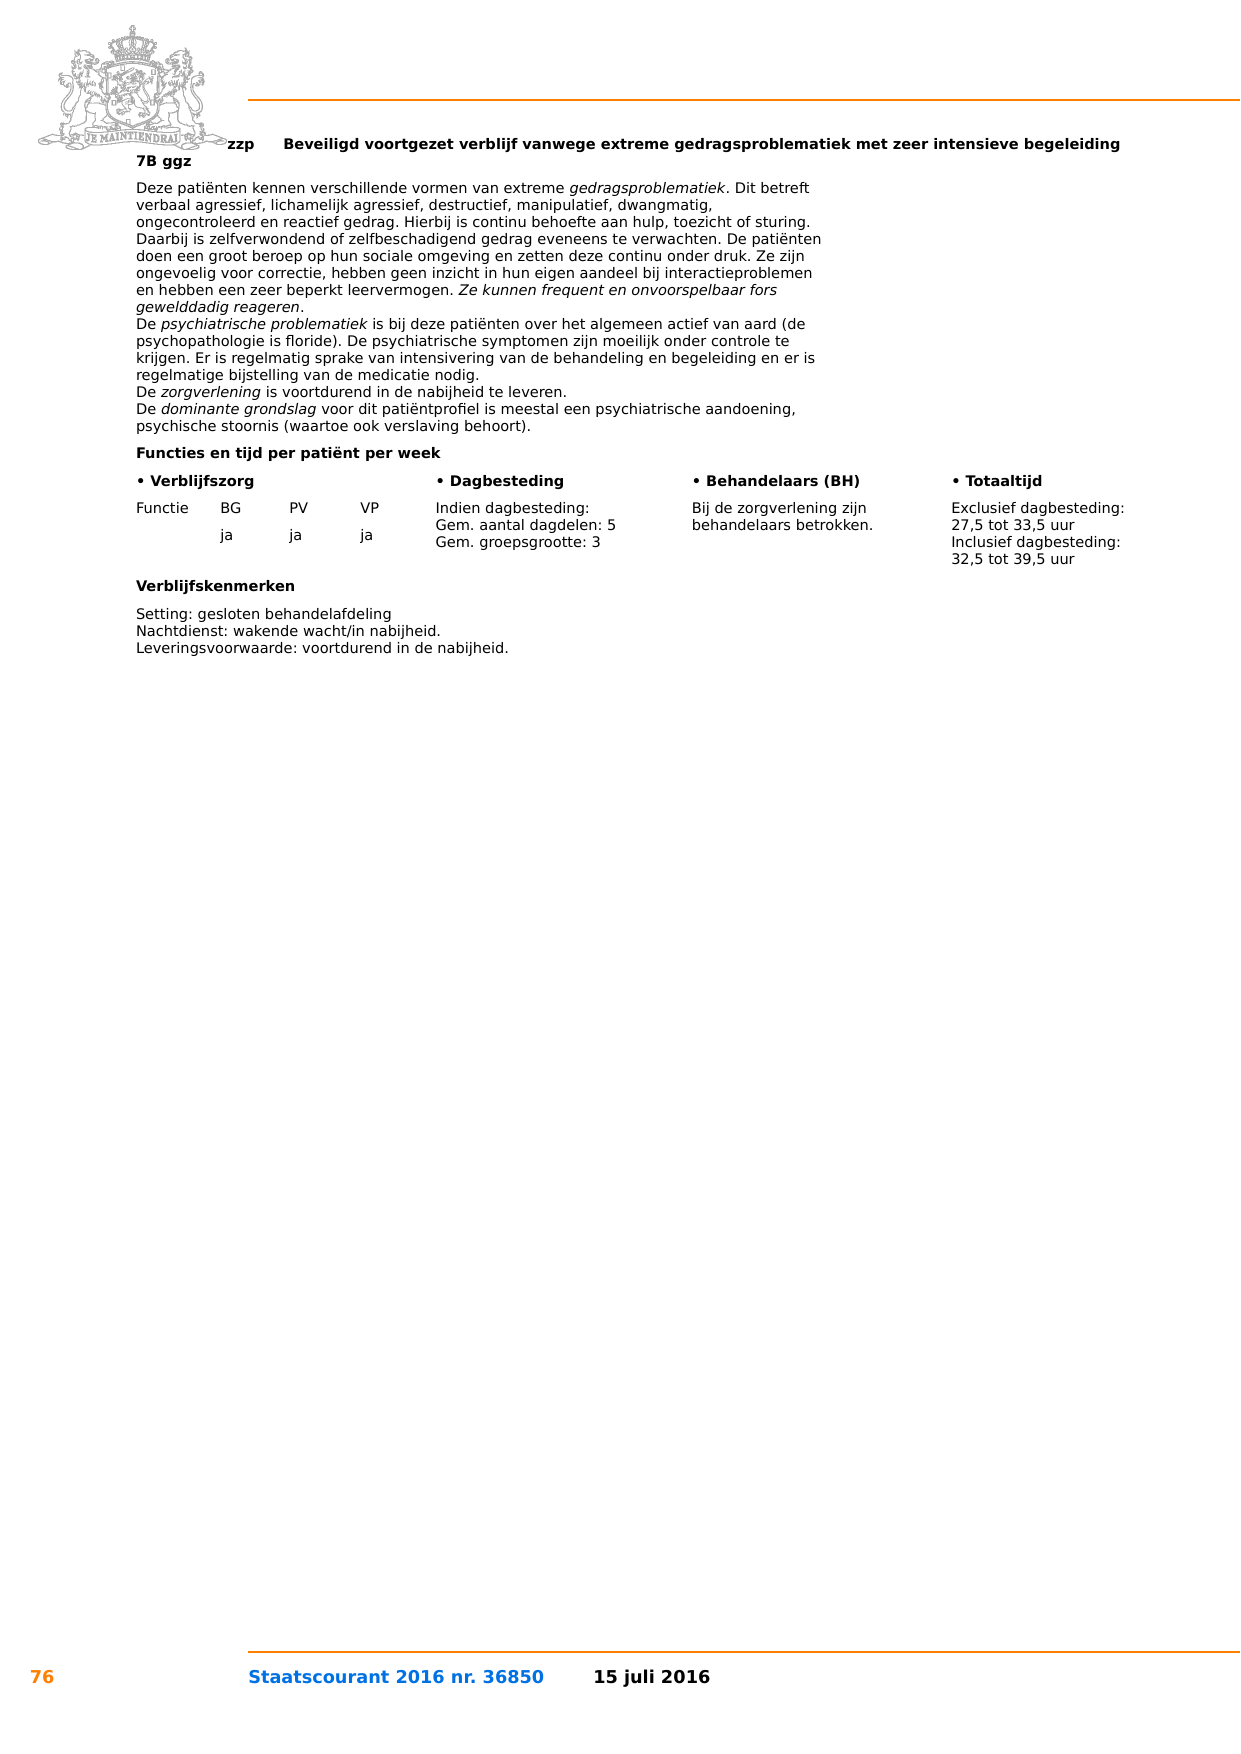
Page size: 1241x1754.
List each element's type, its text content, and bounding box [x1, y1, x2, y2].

table_cell [131, 523, 214, 572]
table_header Beveiligd voortgezet verblijf vanwege extreme gedragsproblematiek met zeer intensieve begeleiding [278, 131, 1163, 174]
table_cell Bij de zorgverlening zijn behandelaars betrokken. [686, 495, 945, 572]
table_cell • Dagbesteding [430, 468, 685, 494]
picture [38, 25, 227, 150]
table_cell VP [355, 495, 429, 522]
table_cell Verblijfskenmerken [131, 574, 1163, 600]
table_cell PV [284, 495, 354, 522]
table_cell ja [215, 523, 283, 572]
table_header zzp 7B ggz [131, 131, 277, 174]
table_cell Exclusief dagbesteding: 27,5 tot 33,5 uur Inclusief dagbesteding: 32,5 tot 39,5 uur [946, 495, 1163, 572]
table_cell • Verblijfszorg [131, 468, 429, 494]
table_cell BG [215, 495, 283, 522]
table_cell Deze patiënten kennen verschillende vormen van extreme gedragsproblematiek. Dit betreft verbaal agressief, lichamelijk agressief, destructief, manipulatief, dwangmatig, ongecontroleerd en reactief gedrag. Hierbij is continu behoefte aan hulp, toezicht of sturing. Daarbij is zelfverwondend of zelfbeschadigend gedrag eveneens te verwachten. De patiënten doen een groot beroep op hun sociale omgeving en zetten deze continu onder druk. Ze zijn ongevoelig voor correctie, hebben geen inzicht in hun eigen aandeel bij interactieproblemen en hebben een zeer beperkt leervermogen. Ze kunnen frequent en onvoorspelbaar fors gewelddadig reageren. De psychiatrische problematiek is bij deze patiënten over het algemeen actief van aard (de psychopathologie is floride). De psychiatrische symptomen zijn moeilijk onder controle te krijgen. Er is regelmatig sprake van intensivering van de behandeling en begeleiding en er is regelmatige bijstelling van de medicatie nodig. De zorgverlening is voortdurend in de nabijheid te leveren. De dominante grondslag voor dit patiëntprofiel is meestal een psychiatrische aandoening, psychische stoornis (waartoe ook verslaving behoort). [131, 175, 831, 439]
table_cell Setting: gesloten behandelafdeling Nachtdienst: wakende wacht/in nabijheid. Leveringsvoorwaarde: voortdurend in de nabijheid. [131, 601, 1163, 661]
table_cell Functie [131, 495, 214, 522]
table_cell [832, 175, 1163, 439]
table_cell ja [355, 523, 429, 572]
table_cell • Behandelaars (BH) [686, 468, 945, 494]
table_cell ja [284, 523, 354, 572]
table_cell Functies en tijd per patiënt per week [131, 440, 1163, 467]
table_cell Indien dagbesteding: Gem. aantal dagdelen: 5 Gem. groepsgrootte: 3 [430, 495, 685, 572]
table_cell • Totaaltijd [946, 468, 1163, 494]
